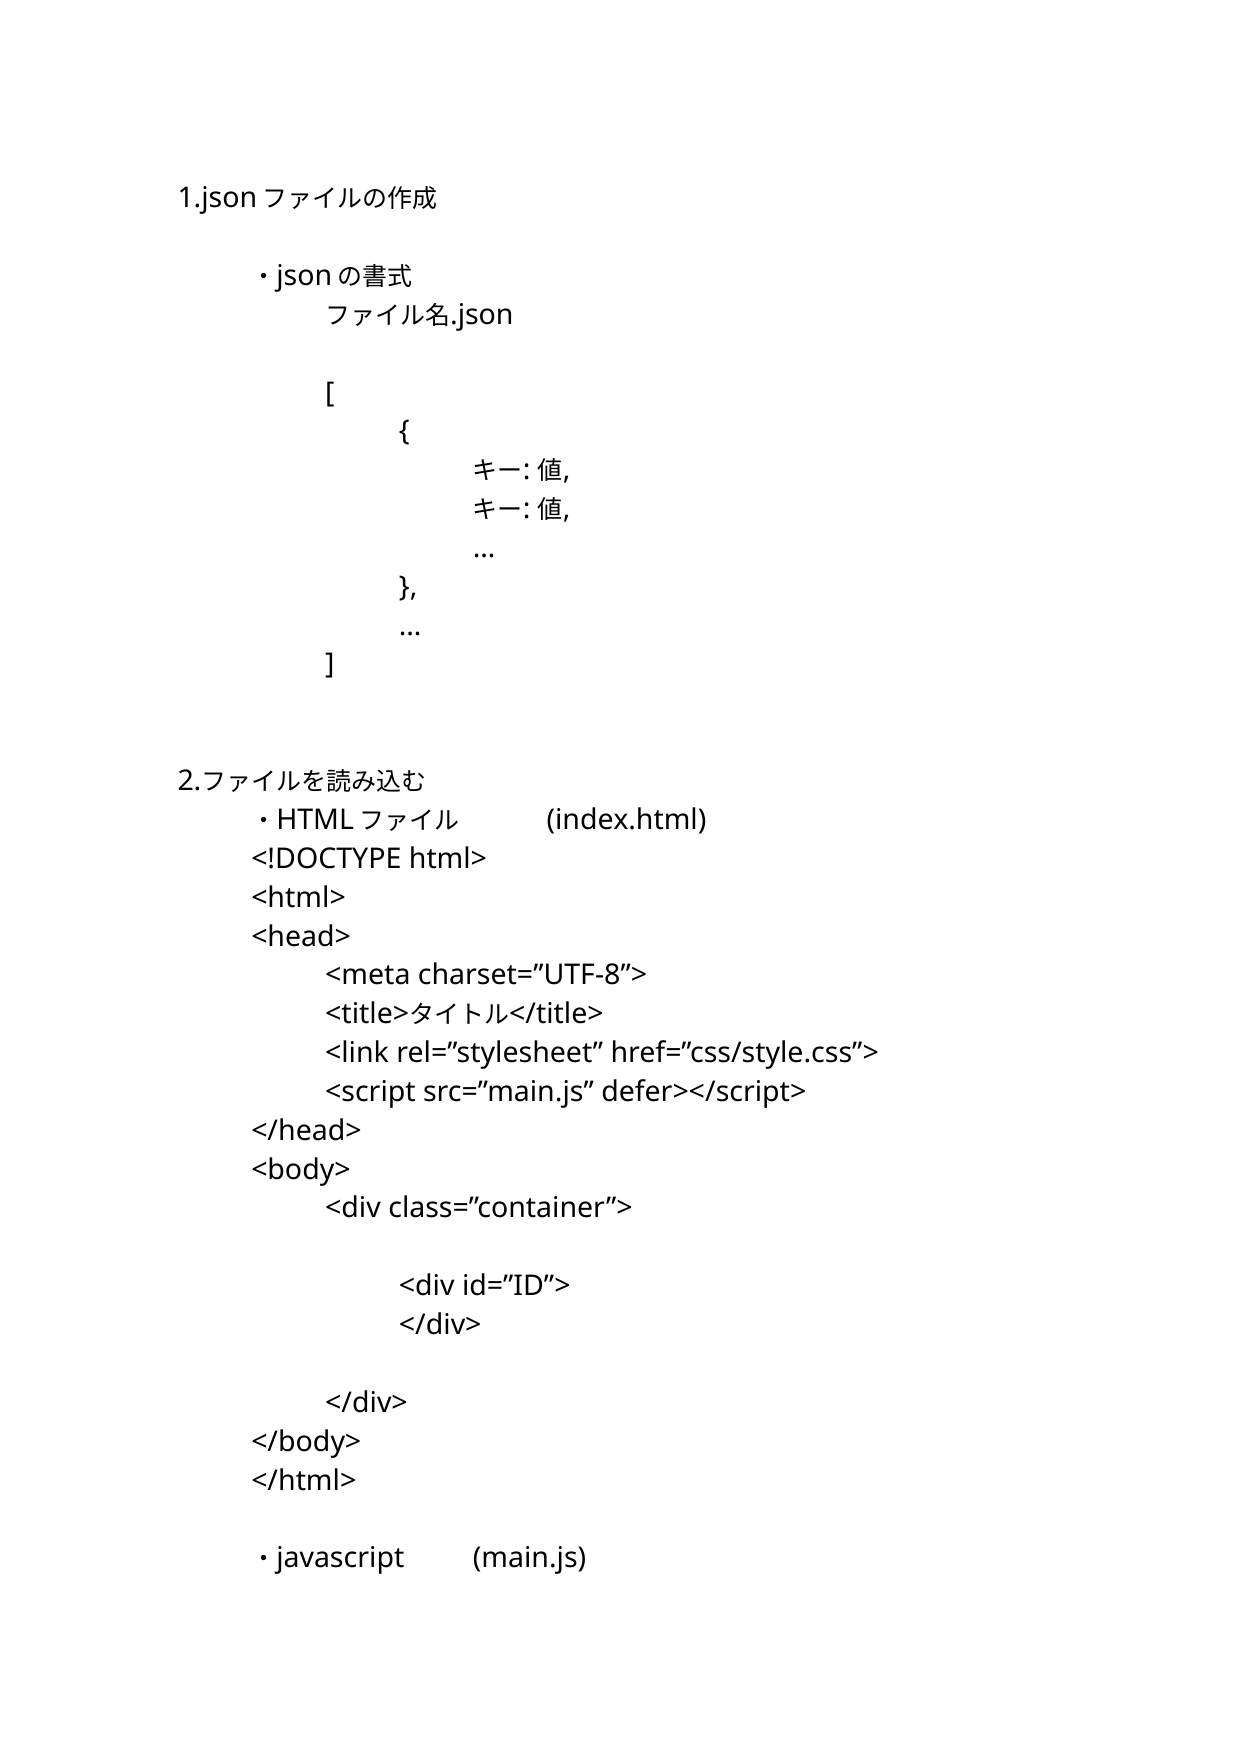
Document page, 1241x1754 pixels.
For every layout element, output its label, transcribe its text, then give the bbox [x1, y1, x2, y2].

text <link rel=”stylesheet” href=”css/style.css”> [177, 1032, 1063, 1071]
text </div> [177, 1304, 1063, 1343]
text [ [177, 371, 1063, 410]
text <head> [177, 915, 1063, 954]
text キー: 値, [177, 449, 1063, 488]
text <script src=”main.js” defer></script> [177, 1071, 1063, 1110]
text ・HTMLファイル (index.html) [177, 799, 1063, 838]
text <div class=”container”> [177, 1187, 1063, 1226]
text </div> [177, 1382, 1063, 1421]
text ・javascript (main.js) [177, 1537, 1063, 1576]
text </head> [177, 1110, 1063, 1148]
text <div id=”ID”> [177, 1265, 1063, 1304]
text ファイル名.json [177, 294, 1063, 333]
text … [177, 527, 1063, 566]
text { [177, 410, 1063, 449]
text <!DOCTYPE html> [177, 838, 1063, 877]
text <title>タイトル</title> [177, 993, 1063, 1032]
text <meta charset=”UTF-8”> [177, 954, 1063, 993]
text ・jsonの書式 [177, 255, 1063, 294]
text }, [177, 566, 1063, 604]
text キー: 値, [177, 488, 1063, 527]
text </body> [177, 1421, 1063, 1459]
text </html> [177, 1459, 1063, 1498]
text <body> [177, 1148, 1063, 1187]
text ] [177, 643, 1063, 682]
text 2.ファイルを読み込む [177, 760, 1063, 799]
text 1.jsonファイルの作成 [177, 177, 1063, 216]
text <html> [177, 877, 1063, 915]
text … [177, 604, 1063, 643]
